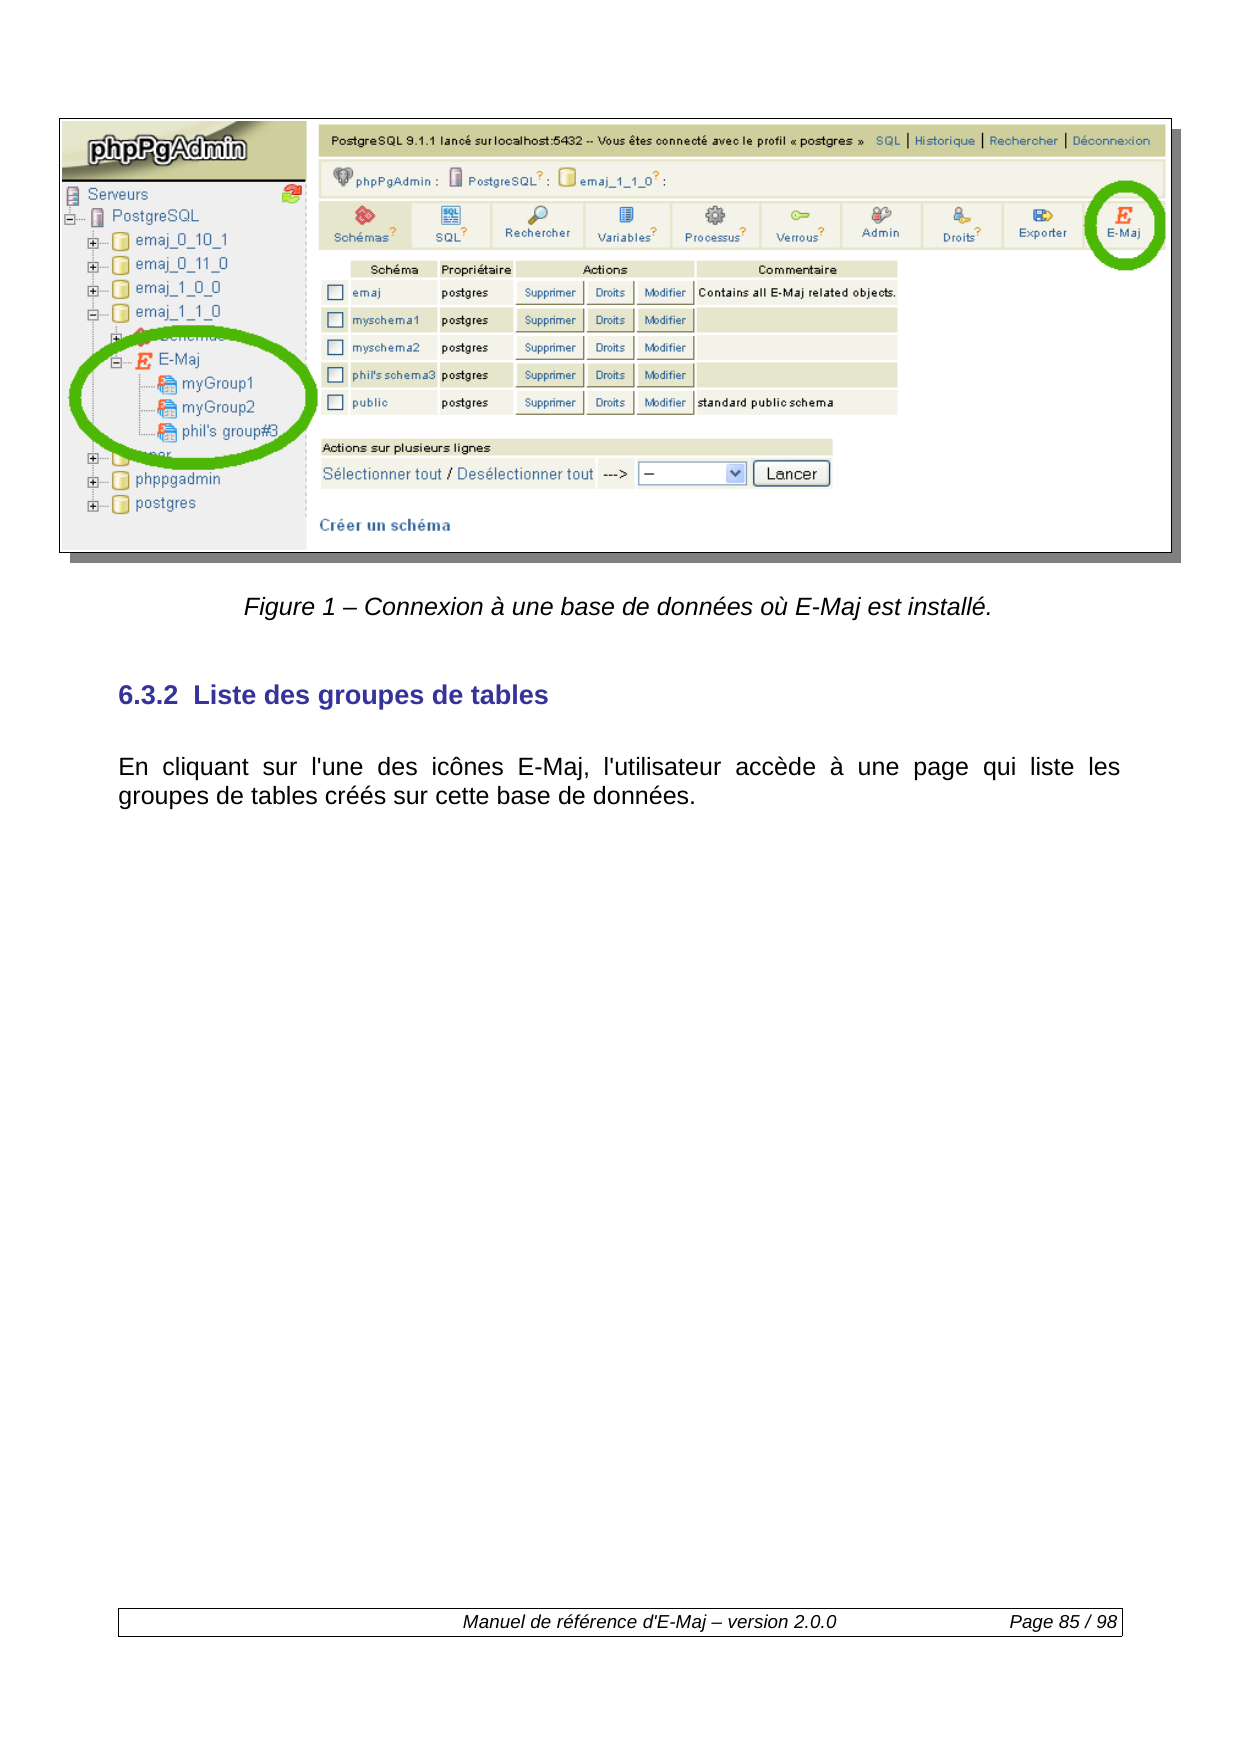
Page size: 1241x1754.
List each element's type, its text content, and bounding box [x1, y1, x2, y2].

text Figure 1 – Connexion à une base de données où E-Maj est installé. [118, 592, 1122, 621]
text En cliquant sur l'une des icônes E-Maj, l'utilisateur accède à une page qui liste les groupes de tables créés sur cette base de données. [118, 752, 1122, 810]
picture [62, 121, 1168, 550]
subtitle Liste des groupes de tables [118, 679, 1122, 710]
